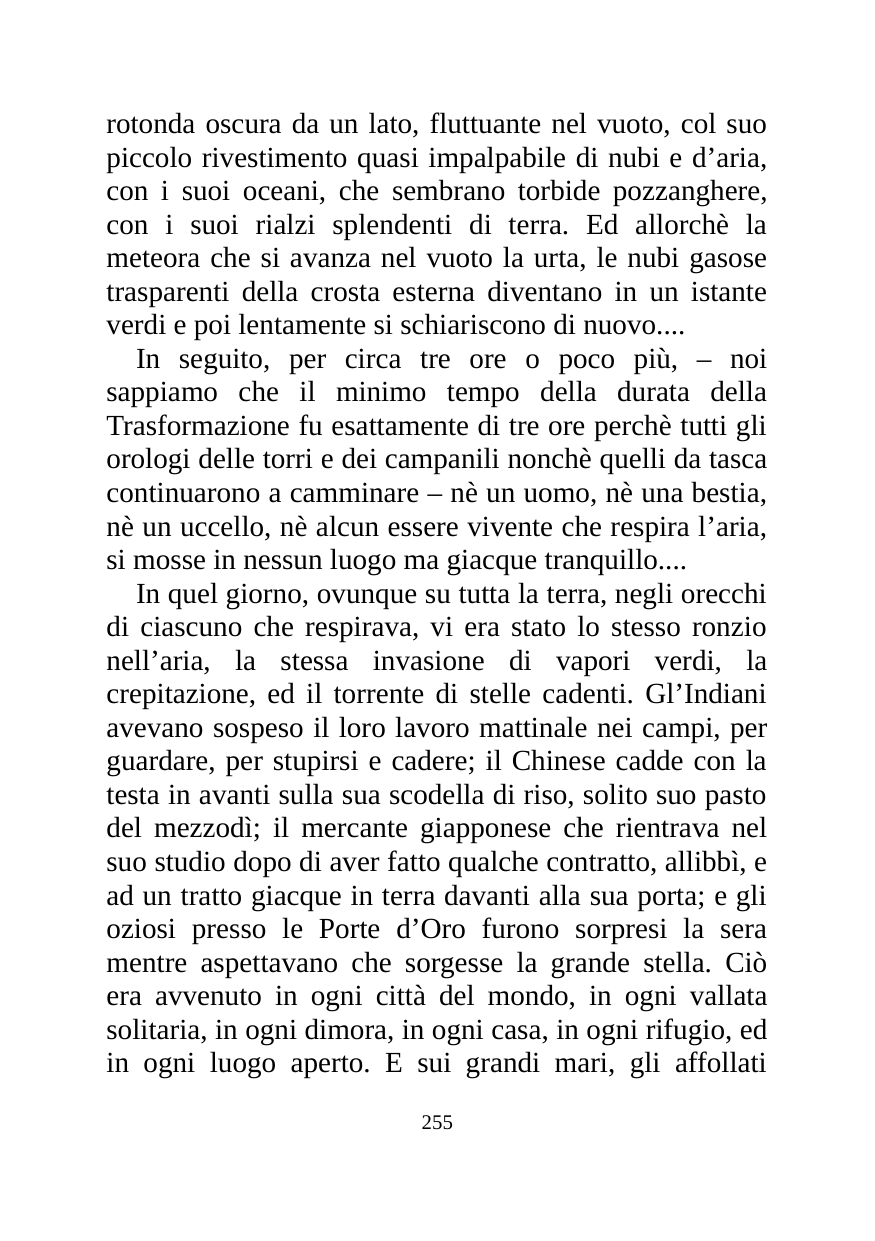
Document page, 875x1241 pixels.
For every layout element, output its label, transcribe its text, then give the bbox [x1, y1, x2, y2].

text In quel giorno, ovunque su tutta la terra, negli orecchi di ciascuno che respirava, vi era stato lo stesso ronzio nell’aria, la stessa invasione di vapori verdi, la crepitazione, ed il torrente di stelle cadenti. Gl’Indiani avevano sospeso il loro lavoro mattinale nei campi, per guardare, per stupirsi e cadere; il Chinese cadde con la testa in avanti sulla sua scodella di riso, solito suo pasto del mezzodì; il mercante giapponese che rientrava nel suo studio dopo di aver fatto qualche contratto, allibbì, e ad un tratto giacque in terra davanti alla sua porta; e gli oziosi presso le Porte d’Oro furono sorpresi la sera mentre aspettavano che sorgesse la grande stella. Ciò era avvenuto in ogni città del mondo, in ogni vallata solitaria, in ogni dimora, in ogni casa, in ogni rifugio, ed in ogni luogo aperto. E sui grandi mari, gli affollati [106, 576, 768, 1079]
text rotonda oscura da un lato, fluttuante nel vuoto, col suo piccolo rivestimento quasi impalpabile di nubi e d’aria, con i suoi oceani, che sembrano torbide pozzanghere, con i suoi rialzi splendenti di terra. Ed allorchè la meteora che si avanza nel vuoto la urta, le nubi gasose trasparenti della crosta esterna diventano in un istante verdi e poi lentamente si schiariscono di nuovo.... [106, 106, 768, 341]
text In seguito, per circa tre ore o poco più, – noi sappiamo che il minimo tempo della durata della Trasformazione fu esattamente di tre ore perchè tutti gli orologi delle torri e dei campanili nonchè quelli da tasca continuarono a camminare – nè un uomo, nè una bestia, nè un uccello, nè alcun essere vivente che respira l’aria, si mosse in nessun luogo ma giacque tranquillo.... [106, 341, 768, 576]
